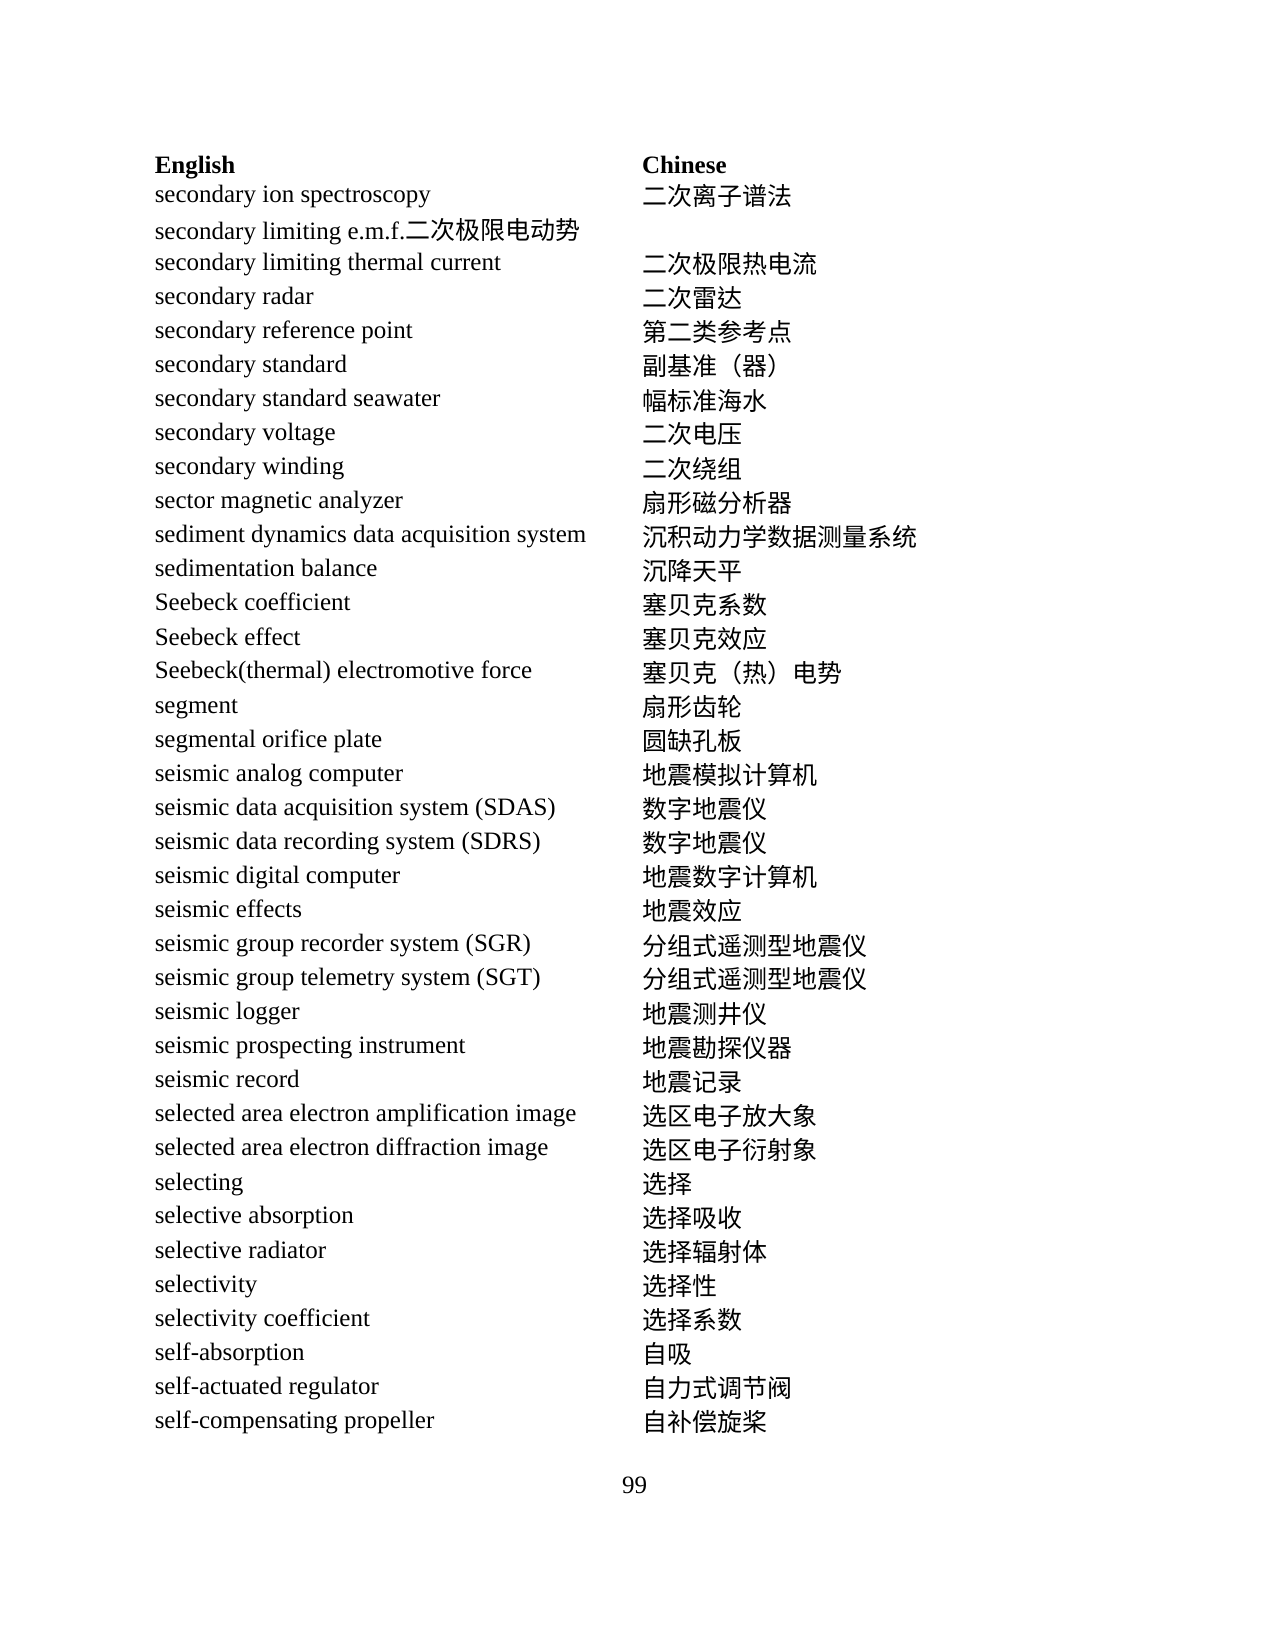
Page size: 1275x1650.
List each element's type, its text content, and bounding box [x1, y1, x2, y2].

table_cell self-compensating propeller [150, 1405, 637, 1439]
table_cell self-absorption [150, 1337, 637, 1371]
table_cell secondary limiting thermal current [150, 247, 637, 281]
table_cell secondary standard seawater [150, 383, 637, 417]
table_cell seismic data recording system (SDRS) [150, 826, 637, 860]
table_cell seismic record [150, 1064, 637, 1098]
table_cell 二次离子谱法 [638, 179, 1125, 213]
table_cell 地震记录 [638, 1064, 1125, 1098]
table_cell selecting [150, 1167, 637, 1201]
table_cell 选区电子放大象 [638, 1099, 1125, 1132]
table_cell 地震模拟计算机 [638, 758, 1125, 792]
table_cell selectivity [150, 1269, 637, 1303]
table_header Chinese [638, 150, 1125, 179]
table_cell 副基准（器） [638, 349, 1125, 383]
table_cell secondary standard [150, 349, 637, 383]
table_cell 地震效应 [638, 894, 1125, 928]
table_cell [638, 213, 1125, 247]
table_cell 扇形齿轮 [638, 690, 1125, 724]
table_cell 圆缺孔板 [638, 724, 1125, 758]
table_cell 地震勘探仪器 [638, 1030, 1125, 1064]
table_cell segmental orifice plate [150, 724, 637, 758]
table_cell 扇形磁分析器 [638, 485, 1125, 519]
table_cell secondary radar [150, 281, 637, 315]
table_cell 沉降天平 [638, 554, 1125, 587]
table_cell Seebeck(thermal) electromotive force [150, 656, 637, 690]
table_cell seismic digital computer [150, 860, 637, 894]
table_cell secondary ion spectroscopy [150, 179, 637, 213]
table_cell selective absorption [150, 1201, 637, 1235]
table_cell seismic effects [150, 894, 637, 928]
table_cell 塞贝克（热）电势 [638, 656, 1125, 690]
table_cell seismic logger [150, 996, 637, 1030]
table_cell secondary voltage [150, 417, 637, 451]
table_header English [150, 150, 637, 179]
table_cell sector magnetic analyzer [150, 485, 637, 519]
table_cell sediment dynamics data acquisition system [150, 519, 637, 553]
table_cell selective radiator [150, 1235, 637, 1269]
table_cell 自补偿旋桨 [638, 1405, 1125, 1439]
table_cell 二次极限热电流 [638, 247, 1125, 281]
table_cell sedimentation balance [150, 554, 637, 587]
table_cell selected area electron amplification image [150, 1099, 637, 1132]
table_cell 塞贝克效应 [638, 622, 1125, 656]
table_cell 选择 [638, 1167, 1125, 1201]
table_cell seismic analog computer [150, 758, 637, 792]
table_cell 自力式调节阀 [638, 1371, 1125, 1405]
table_cell 选择性 [638, 1269, 1125, 1303]
table_cell 二次雷达 [638, 281, 1125, 315]
table_cell 数字地震仪 [638, 826, 1125, 860]
table_cell secondary reference point [150, 315, 637, 349]
table_cell 地震数字计算机 [638, 860, 1125, 894]
table_cell secondary limiting e.m.f.二次极限电动势 [150, 213, 637, 247]
table_cell seismic group recorder system (SGR) [150, 928, 637, 962]
table_cell segment [150, 690, 637, 724]
table_cell seismic prospecting instrument [150, 1030, 637, 1064]
table_cell 二次电压 [638, 417, 1125, 451]
table_cell 选择吸收 [638, 1201, 1125, 1235]
table_cell 塞贝克系数 [638, 588, 1125, 622]
table_cell 自吸 [638, 1337, 1125, 1371]
table_cell 幅标准海水 [638, 383, 1125, 417]
table_cell 第二类参考点 [638, 315, 1125, 349]
table_cell 沉积动力学数据测量系统 [638, 519, 1125, 553]
table_cell 二次绕组 [638, 451, 1125, 485]
table_cell 地震测井仪 [638, 996, 1125, 1030]
table_cell secondary winding [150, 451, 637, 485]
table_cell selectivity coefficient [150, 1303, 637, 1337]
table_cell Seebeck coefficient [150, 588, 637, 622]
table_cell self-actuated regulator [150, 1371, 637, 1405]
table_cell 选择辐射体 [638, 1235, 1125, 1269]
table_cell seismic group telemetry system (SGT) [150, 962, 637, 996]
table_cell 分组式遥测型地震仪 [638, 928, 1125, 962]
table_cell Seebeck effect [150, 622, 637, 656]
table_cell 选区电子衍射象 [638, 1133, 1125, 1167]
table_cell 选择系数 [638, 1303, 1125, 1337]
table_cell 数字地震仪 [638, 792, 1125, 826]
table_cell 分组式遥测型地震仪 [638, 962, 1125, 996]
table_cell seismic data acquisition system (SDAS) [150, 792, 637, 826]
table_cell selected area electron diffraction image [150, 1133, 637, 1167]
